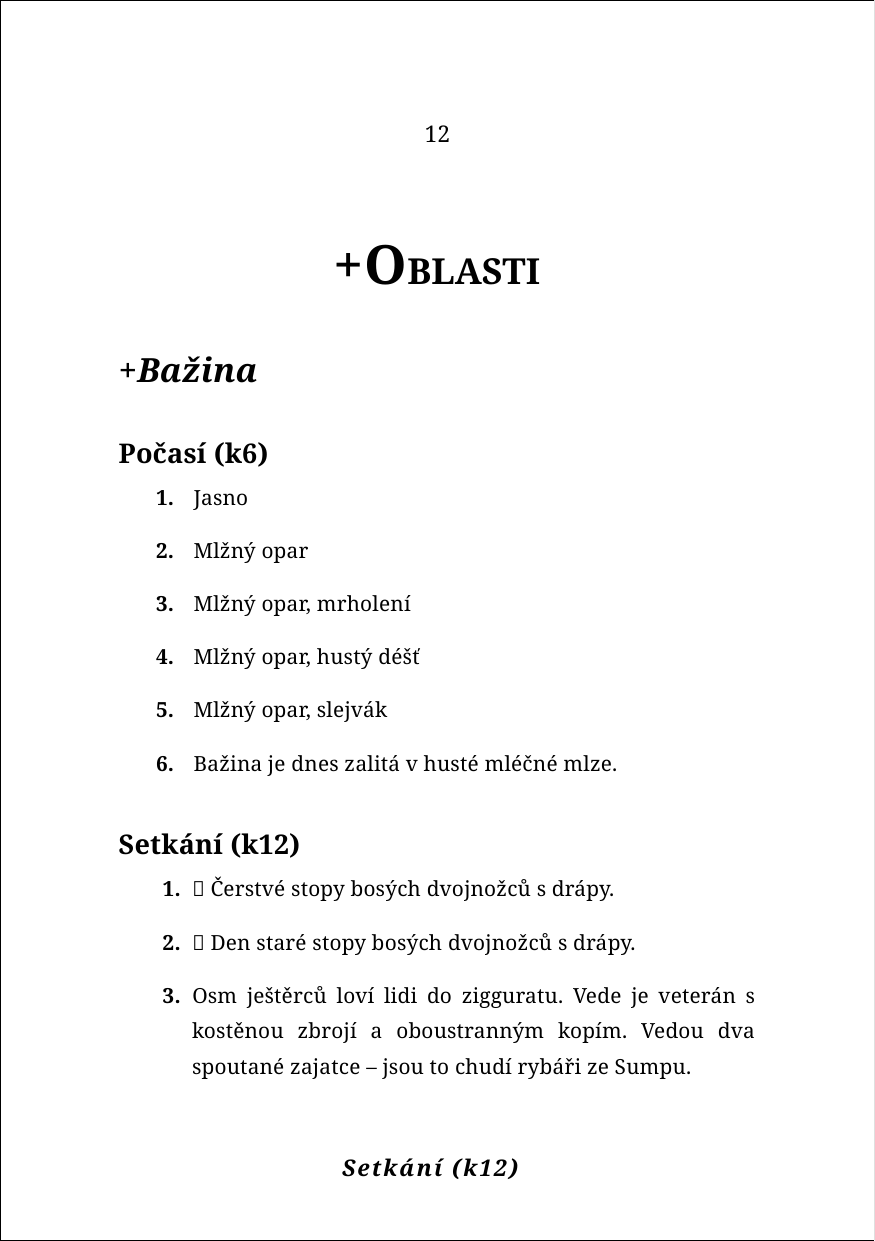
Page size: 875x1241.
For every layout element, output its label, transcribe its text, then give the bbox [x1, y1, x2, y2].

subtitle Počasí (k6) [118, 434, 756, 471]
list Mlžný opar [156, 536, 756, 564]
subtitle Setkání (k12) [118, 826, 756, 863]
list Mlžný opar, slejvák [156, 696, 756, 724]
list Bažina je dnes zalitá v husté mléčné mlze. [156, 749, 756, 777]
list 👣 Čerstvé stopy bosých dvojnožců s drápy. [162, 874, 756, 903]
subtitle +Oblasti [118, 226, 756, 300]
list Jasno [156, 483, 756, 511]
list 👣 Den staré stopy bosých dvojnožců s drápy. [162, 928, 756, 956]
list Osm ještěrců loví lidi do zigguratu. Vede je veterán s kostěnou zbrojí a oboustranným kopím. Vedou dva spoutané zajatce – jsou to chudí rybáři ze Sumpu. [162, 981, 756, 1080]
subtitle +Bažina [118, 347, 756, 393]
list Mlžný opar, mrholení [156, 589, 756, 618]
list Mlžný opar, hustý déšť [156, 642, 756, 671]
